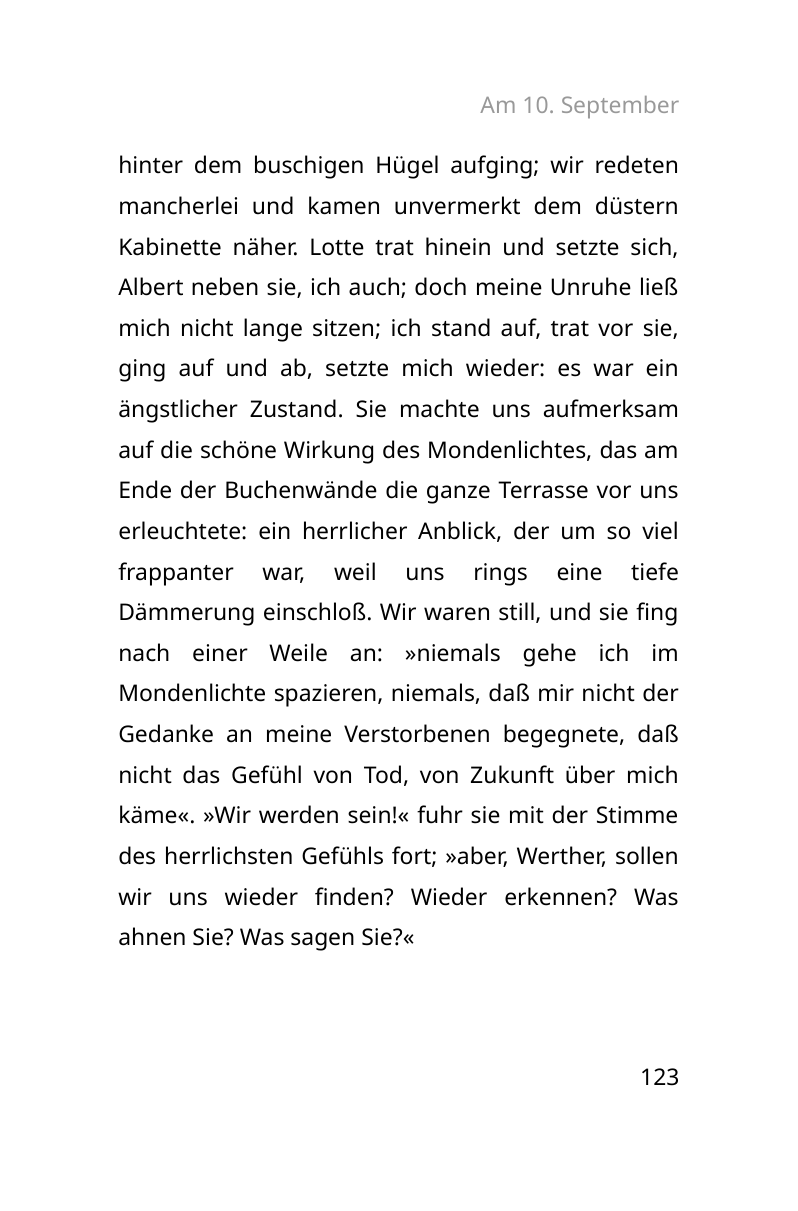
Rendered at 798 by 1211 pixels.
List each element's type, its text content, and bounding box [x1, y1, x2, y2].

text hinter dem buschigen Hügel aufging; wir redeten mancherlei und kamen unvermerkt dem düstern Kabinette näher. Lotte trat hinein und setzte sich, Albert neben sie, ich auch; doch meine Unruhe ließ mich nicht lange sitzen; ich stand auf, trat vor sie, ging auf und ab, setzte mich wieder: es war ein ängstlicher Zustand. Sie machte uns aufmerksam auf die schöne Wirkung des Mondenlichtes, das am Ende der Buchenwände die ganze Terrasse vor uns erleuchtete: ein herrlicher Anblick, der um so viel frappanter war, weil uns rings eine tiefe Dämmerung einschloß. Wir waren still, und sie fing nach einer Weile an: »niemals gehe ich im Mondenlichte spazieren, niemals, daß mir nicht der Gedanke an meine Verstorbenen begegnete, daß nicht das Gefühl von Tod, von Zukunft über mich käme«. »Wir werden sein!« fuhr sie mit der Stimme des herrlichsten Gefühls fort; »aber, Werther, sollen wir uns wieder finden? Wieder erkennen? Was ahnen Sie? Was sagen Sie?« [118, 149, 679, 952]
